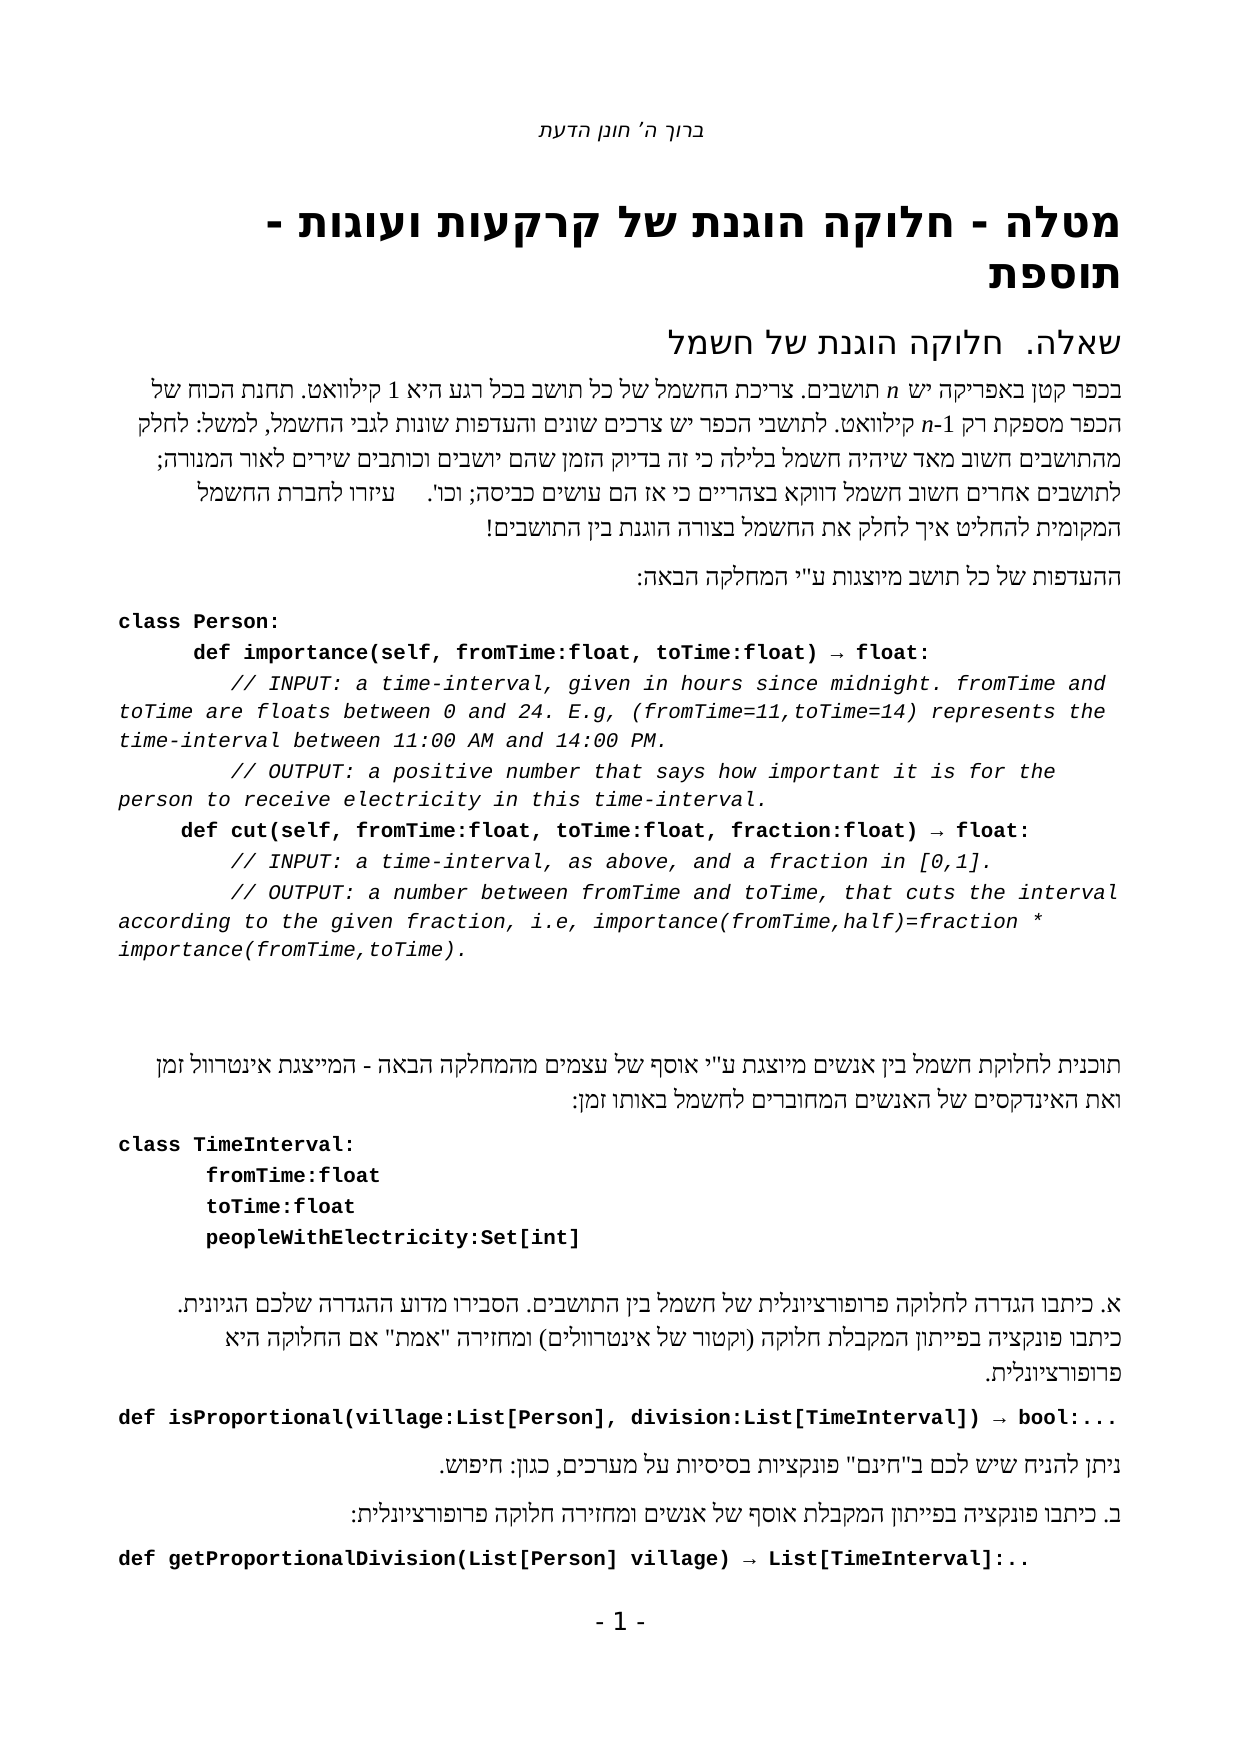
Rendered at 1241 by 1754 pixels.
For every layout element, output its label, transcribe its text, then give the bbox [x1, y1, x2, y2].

text בכפר קטן באפריקה יש n תושבים. צריכת החשמל של כל תושב בכל רגע היא 1 קילוואט. תחנת הכוח של הכפר מספקת רק n-1 קילוואט. לתושבי הכפר יש צרכים שונים והעדפות שונות לגבי החשמל, למשל: לחלק מהתושבים חשוב מאד שיהיה חשמל בלילה כי זה בדיוק הזמן שהם יושבים וכותבים שירים לאור המנורה; לתושבים אחרים חשוב חשמל דווקא בצהריים כי אז הם עושים כביסה; וכו'. עיזרו לחברת החשמל המקומית להחליט איך לחלק את החשמל בצורה הוגנת בין התושבים! [118, 375, 1122, 542]
text def isProportional(village:List[Person], division:List[TimeInterval]) → bool:... [118, 1407, 1122, 1431]
text def importance(self, fromTime:float, toTime:float) → float: [118, 642, 1122, 666]
text fromTime:float [118, 1165, 1122, 1188]
text ניתן להניח שיש לכם ב"חינם" פונקציות בסיסיות על מערכים, כגון: חיפוש. [118, 1450, 1122, 1479]
text peopleWithElectricity:Set[int] [118, 1227, 1122, 1251]
text ההעדפות של כל תושב מיוצגות ע"י המחלקה הבאה: [118, 562, 1122, 591]
text א. כיתבו הגדרה לחלוקה פרופורציונלית של חשמל בין התושבים. הסבירו מדוע ההגדרה שלכם הגיונית. כיתבו פונקציה בפייתון המקבלת חלוקה (וקטור של אינטרוולים) ומחזירה "אמת" אם החלוקה היא פרופורציונלית. [118, 1289, 1122, 1387]
text toTime:float [118, 1196, 1122, 1219]
text def getProportionalDivision(List[Person] village) → List[TimeInterval]:.. [118, 1548, 1122, 1572]
text // INPUT: a time-interval, given in hours since midnight. fromTime and toTime are floats between 0 and 24. E.g, (fromTime=11,toTime=14) represents the time-interval between 11:00 AM and 14:00 PM. [118, 673, 1122, 753]
text ב. כיתבו פונקציה בפייתון המקבלת אוסף של אנשים ומחזירה חלוקה פרופורציונלית: [118, 1499, 1122, 1528]
text // OUTPUT: a number between fromTime and toTime, that cuts the interval according to the given fraction, i.e, importance(fromTime,half)=fraction * importance(fromTime,toTime). [118, 882, 1122, 963]
text תוכנית לחלוקת חשמל בין אנשים מיוצגת ע"י אוסף של עצמים מהמחלקה הבאה - המייצגת אינטרוול זמן ואת האינדקסים של האנשים המחוברים לחשמל באותו זמן: [118, 1050, 1122, 1113]
text class TimeInterval: [118, 1134, 1122, 1157]
subtitle שאלה. חלוקה הוגנת של חשמל [118, 324, 1122, 363]
subtitle מטלה - חלוקה הוגנת של קרקעות ועוגות - תוספת [118, 197, 1122, 299]
text class Person: [118, 611, 1122, 635]
text // OUTPUT: a positive number that says how important it is for the person to receive electricity in this time-interval. [118, 761, 1122, 813]
text def cut(self, fromTime:float, toTime:float, fraction:float) → float: [118, 820, 1122, 844]
text // INPUT: a time-interval, as above, and a fraction in [0,1]. [118, 851, 1122, 875]
